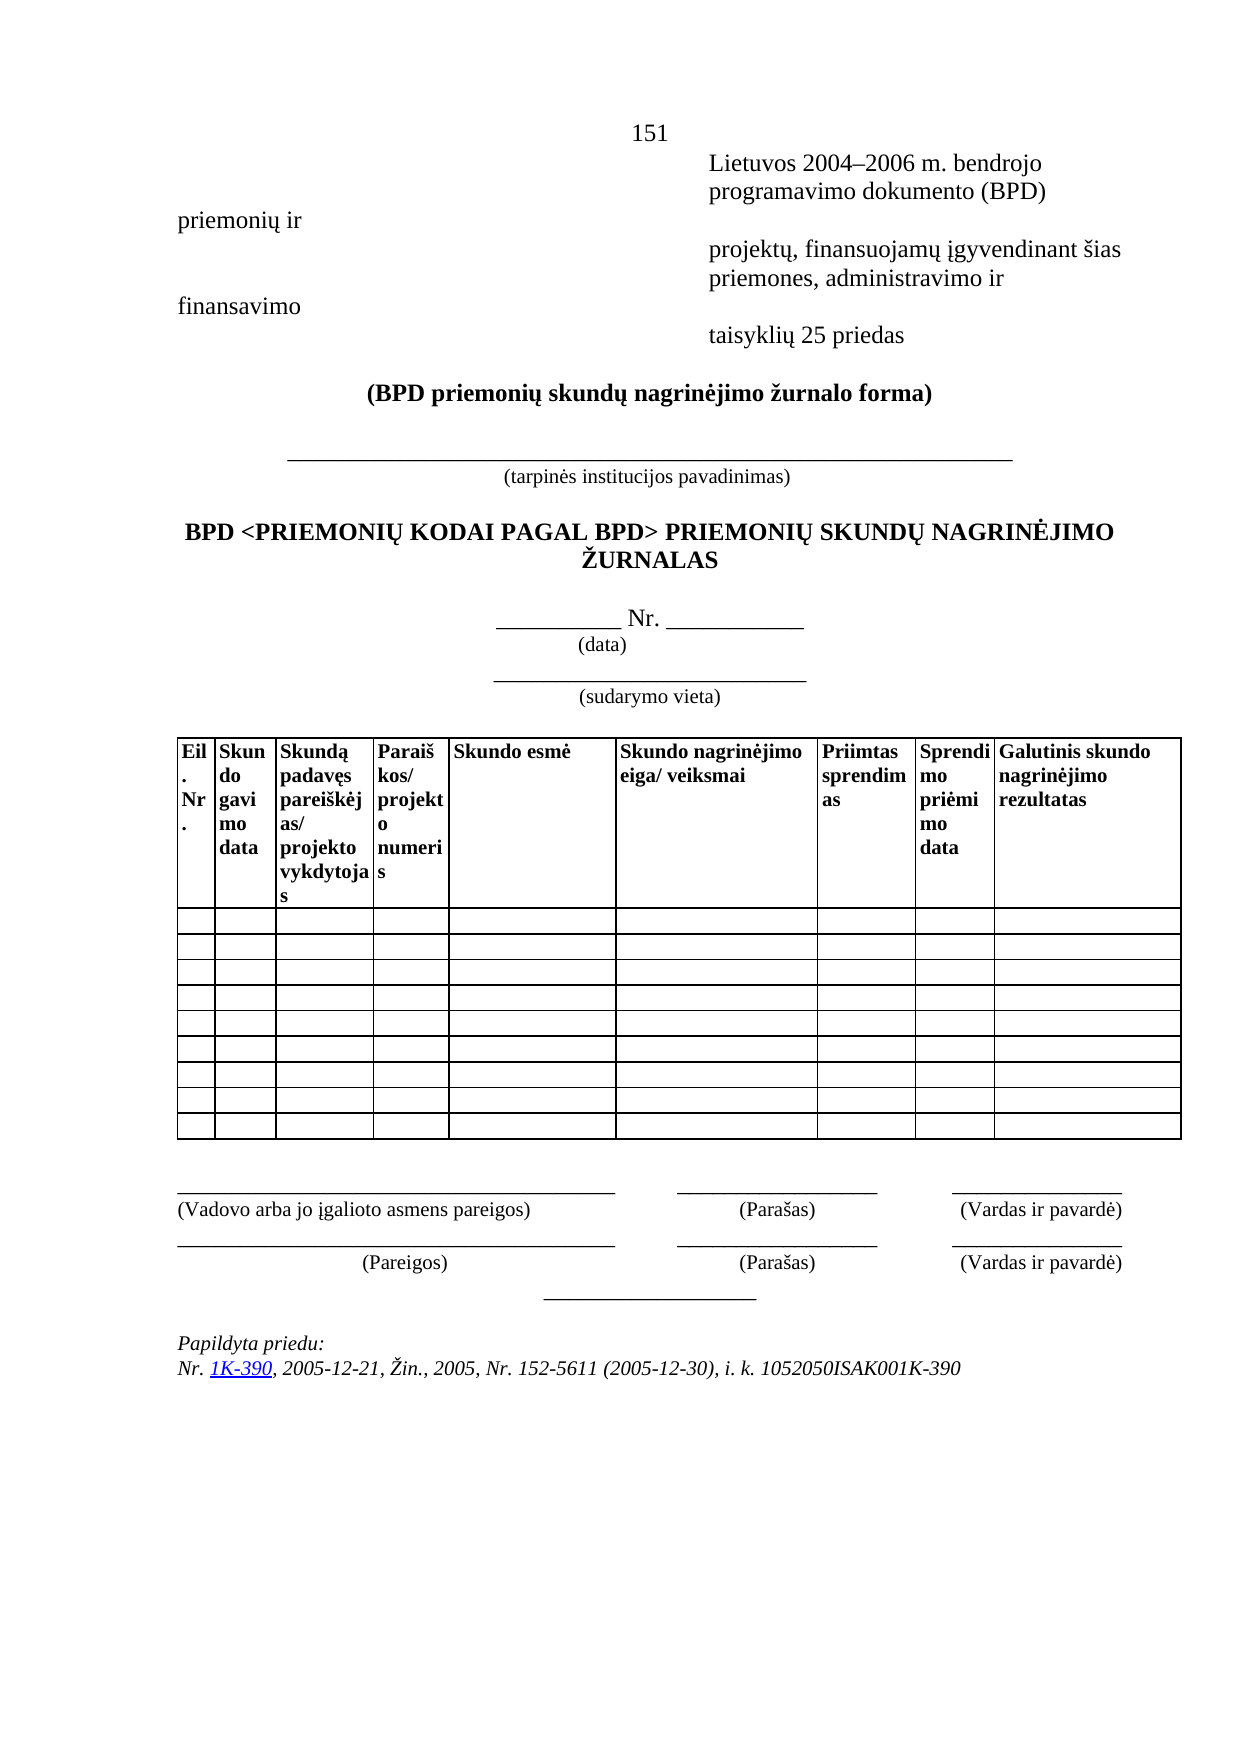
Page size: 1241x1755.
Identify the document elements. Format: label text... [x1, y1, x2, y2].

table_cell [916, 1011, 994, 1035]
table_cell [277, 1011, 373, 1035]
table_cell [818, 1063, 915, 1087]
text (Pareigos) (Parašas) (Vardas ir pavardė) [177, 1250, 1122, 1274]
table_cell [178, 986, 214, 1010]
table_cell [277, 935, 373, 958]
table_cell [995, 935, 1180, 958]
table_cell [617, 960, 817, 984]
text (BPD priemonių skundų nagrinėjimo žurnalo forma) [177, 378, 1122, 406]
text BPD <PRIEMONIŲ KODAI PAGAL BPD> PRIEMONIŲ SKUNDŲ NAGRINĖJIMO ŽURNALAS [177, 517, 1122, 574]
table_cell [216, 1063, 275, 1087]
table_header Skundo nagrinėjimo eiga/ veiksmai [617, 739, 817, 907]
table_cell [617, 986, 817, 1010]
table_cell [818, 1114, 915, 1138]
table_cell [818, 986, 915, 1010]
table_cell [178, 909, 214, 933]
table_cell [617, 909, 817, 933]
table_cell [450, 935, 615, 958]
table_cell [818, 935, 915, 958]
text projektų, finansuojamų įgyvendinant šias [177, 234, 1122, 263]
table_cell [178, 935, 214, 958]
table_cell [450, 1063, 615, 1087]
table_cell [277, 909, 373, 933]
table_cell [374, 1063, 448, 1087]
text (tarpinės institucijos pavadinimas) [177, 464, 1122, 488]
table_cell [216, 960, 275, 984]
text Lietuvos 2004–2006 m. bendrojo [177, 148, 1122, 176]
text __________ Nr. ___________ [177, 603, 1122, 632]
table_cell [818, 1037, 915, 1061]
table_cell [818, 960, 915, 984]
text priemones, administravimo ir finansavimo [177, 263, 1122, 320]
table_header Sprendimo priėmimo data [916, 739, 994, 907]
table_cell [995, 1037, 1180, 1061]
table_cell [277, 960, 373, 984]
table_cell [374, 909, 448, 933]
table_cell [277, 1063, 373, 1087]
table_cell [617, 1037, 817, 1061]
table_cell [216, 935, 275, 958]
text (sudarymo vieta) [177, 684, 1122, 708]
table_cell [450, 1037, 615, 1061]
table_cell [216, 986, 275, 1010]
table_cell [818, 909, 915, 933]
table_cell [450, 1114, 615, 1138]
table_cell [818, 1011, 915, 1035]
table_cell [374, 986, 448, 1010]
table_cell [374, 1011, 448, 1035]
table_cell [450, 909, 615, 933]
table_cell [374, 1114, 448, 1138]
table_header Skundo esmė [450, 739, 615, 907]
table_header Galutinis skundo nagrinėjimo rezultatas [995, 739, 1180, 907]
text (Vadovo arba jo įgalioto asmens pareigos) (Parašas) (Vardas ir pavardė) [177, 1197, 1122, 1221]
table_cell [450, 1088, 615, 1112]
table_cell [916, 1037, 994, 1061]
table_cell [818, 1088, 915, 1112]
table_header Skundo gavimo data [216, 739, 275, 907]
text Papildyta priedu: [177, 1331, 1122, 1355]
table_cell [916, 1063, 994, 1087]
table_cell [216, 909, 275, 933]
table_cell [617, 1088, 817, 1112]
table_cell [450, 986, 615, 1010]
table_header Priimtas sprendimas [818, 739, 915, 907]
table_cell [374, 1088, 448, 1112]
table_cell [916, 935, 994, 958]
table_cell [277, 1088, 373, 1112]
table_cell [277, 986, 373, 1010]
table_cell [216, 1037, 275, 1061]
table_cell [216, 1114, 275, 1138]
table_cell [178, 1114, 214, 1138]
table_cell [374, 960, 448, 984]
table_cell [617, 1011, 817, 1035]
table_cell [374, 1037, 448, 1061]
table_cell [216, 1011, 275, 1035]
table_cell [178, 1063, 214, 1087]
table_header Paraiškos/ projekto numeris [374, 739, 448, 907]
table_cell [450, 960, 615, 984]
text ___________________________________ [177, 1168, 1122, 1197]
table_cell [178, 1088, 214, 1112]
text _________________________ [177, 656, 1122, 684]
text _________________ [177, 1274, 1122, 1303]
table_cell [617, 1114, 817, 1138]
table_cell [995, 1063, 1180, 1087]
table_cell [277, 1037, 373, 1061]
table_cell [916, 1114, 994, 1138]
text taisyklių 25 priedas [177, 320, 1122, 349]
table_cell [277, 1114, 373, 1138]
table_cell [374, 935, 448, 958]
table_cell [617, 1063, 817, 1087]
table_cell [995, 1088, 1180, 1112]
table_header Eil. Nr. [178, 739, 214, 907]
table_cell [916, 909, 994, 933]
table_cell [617, 935, 817, 958]
table_cell [995, 909, 1180, 933]
table_cell [995, 1114, 1180, 1138]
table_cell [916, 986, 994, 1010]
table_cell [995, 960, 1180, 984]
table_cell [178, 1037, 214, 1061]
table_cell [916, 960, 994, 984]
text programavimo dokumento (BPD) priemonių ir [177, 176, 1122, 234]
text ___________________________________ [177, 1221, 1122, 1250]
table_cell [178, 960, 214, 984]
text (data) [177, 632, 1122, 656]
table_cell [916, 1088, 994, 1112]
text Nr. 1K-390, 2005-12-21, Žin., 2005, Nr. 152-5611 (2005-12-30), i. k. 1052050ISAK001K-390 [177, 1355, 1122, 1379]
table_header Skundą padavęs pareiškėjas/ projekto vykdytojas [277, 739, 373, 907]
table_cell [995, 1011, 1180, 1035]
table_cell [995, 986, 1180, 1010]
text __________________________________________________________ [177, 435, 1122, 464]
table_cell [450, 1011, 615, 1035]
table_cell [178, 1011, 214, 1035]
table_cell [216, 1088, 275, 1112]
